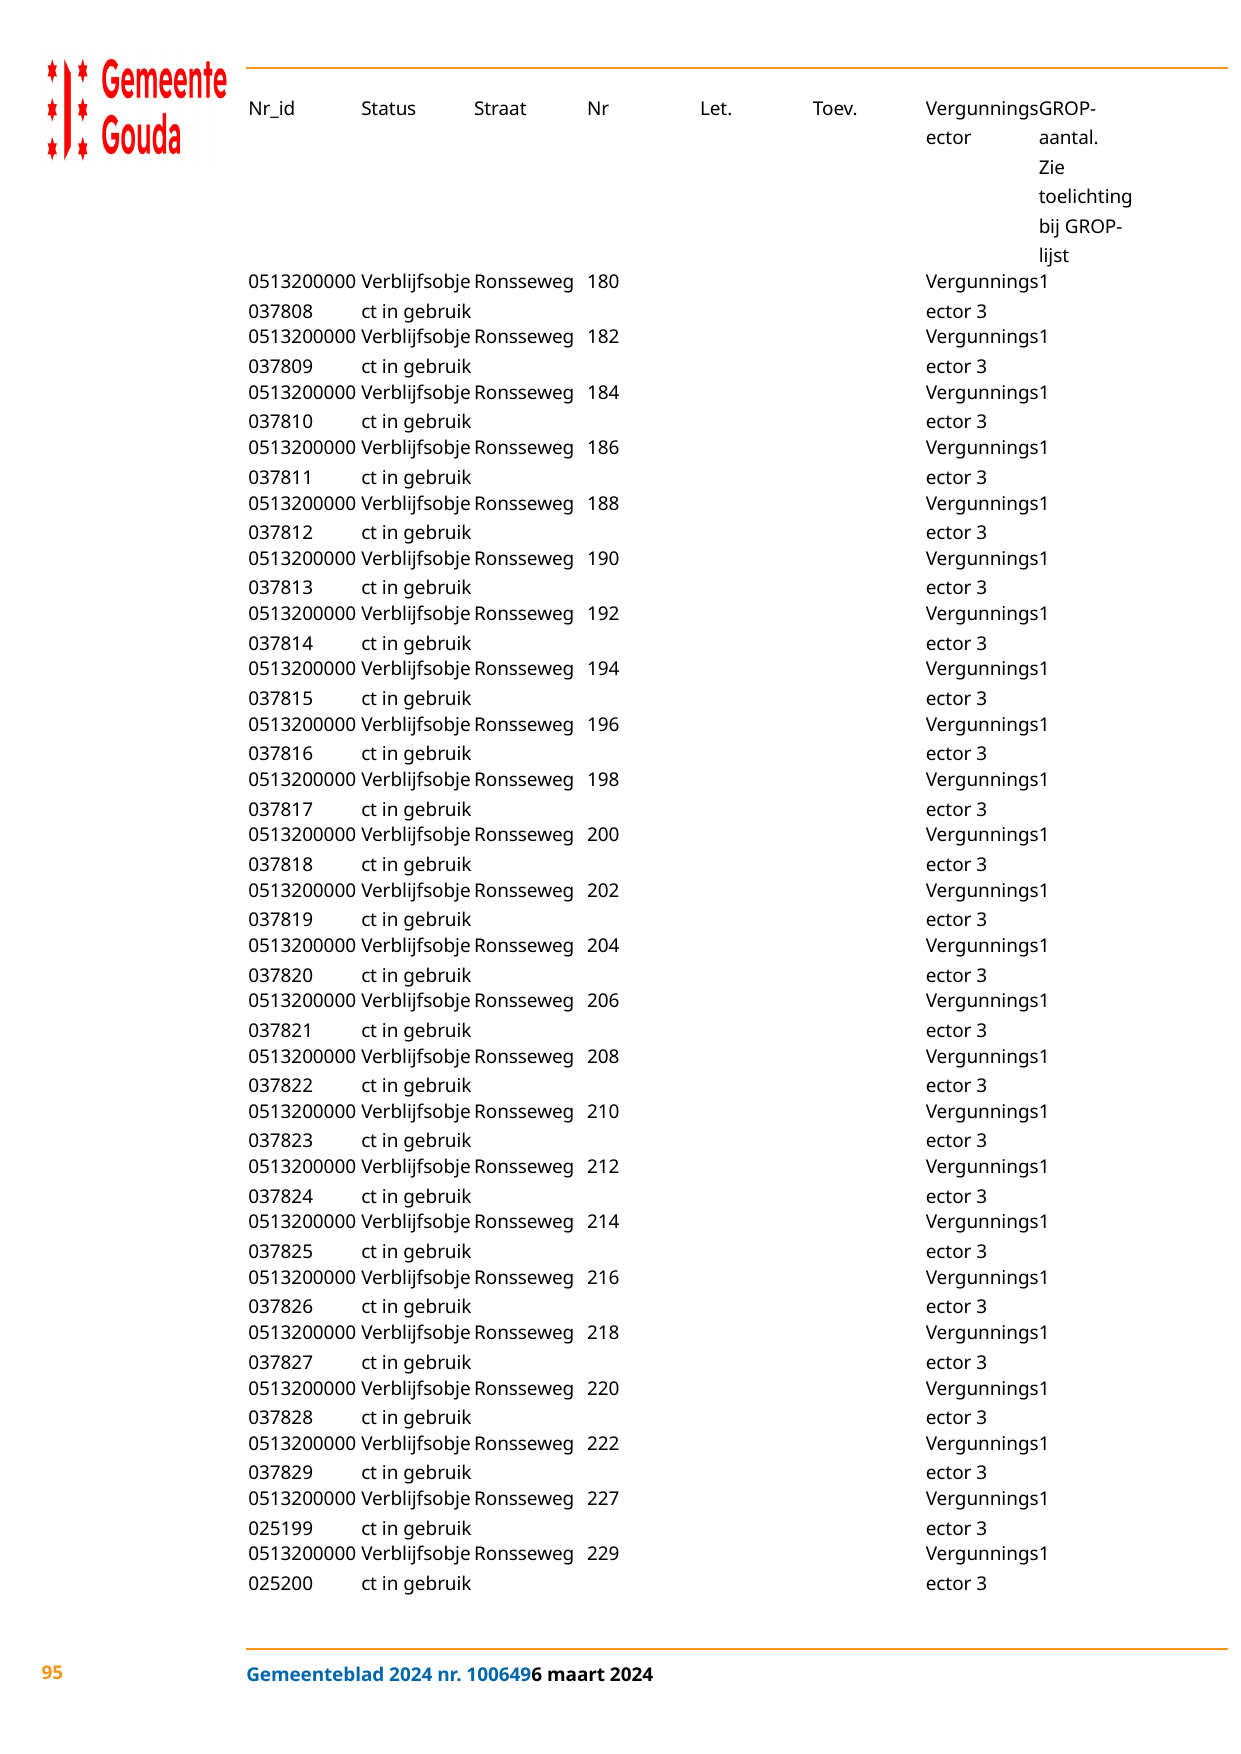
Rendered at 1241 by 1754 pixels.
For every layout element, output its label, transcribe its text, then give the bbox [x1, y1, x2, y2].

table_cell 182 [587, 324, 700, 379]
table_cell 0513200000037815 [248, 656, 361, 711]
table_cell 196 [587, 711, 700, 766]
table_cell [813, 269, 926, 324]
table_cell 0513200000037808 [248, 269, 361, 324]
table_cell 0513200000037826 [248, 1264, 361, 1319]
table_cell 1 [1039, 379, 1152, 434]
table_cell [813, 600, 926, 656]
table_cell 1 [1039, 1541, 1152, 1596]
table_cell Verblijfsobject in gebruik [361, 434, 474, 490]
table_cell 0513200000037818 [248, 822, 361, 877]
table_cell 0513200000025200 [248, 1541, 361, 1596]
table_cell 1 [1039, 1154, 1152, 1209]
table_cell 186 [587, 434, 700, 490]
table_cell Verblijfsobject in gebruik [361, 269, 474, 324]
table_cell 0513200000037828 [248, 1375, 361, 1430]
table_cell [813, 988, 926, 1043]
table_cell [813, 1319, 926, 1375]
table_cell 1 [1039, 1264, 1152, 1319]
table_cell Vergunningsector 3 [926, 1098, 1038, 1153]
table_cell 1 [1039, 766, 1152, 822]
table_cell Verblijfsobject in gebruik [361, 1375, 474, 1430]
table_cell 180 [587, 269, 700, 324]
table_cell 0513200000037811 [248, 434, 361, 490]
table_cell Ronsseweg [474, 1485, 587, 1541]
table_cell Ronsseweg [474, 434, 587, 490]
table_cell [813, 1043, 926, 1098]
table_cell 0513200000037822 [248, 1043, 361, 1098]
table_cell Vergunningsector 3 [926, 1485, 1038, 1541]
table_cell Vergunningsector 3 [926, 1430, 1038, 1485]
table_header GROP-aantal. Zie toelichting bij GROP-lijst [1039, 95, 1152, 268]
table_cell [700, 1541, 813, 1596]
table_cell Vergunningsector 3 [926, 766, 1038, 822]
table_cell [700, 269, 813, 324]
table_cell 0513200000037817 [248, 766, 361, 822]
table_cell [813, 490, 926, 545]
table_cell 214 [587, 1209, 700, 1264]
picture [41, 47, 231, 172]
table_cell [700, 1430, 813, 1485]
table_cell 0513200000037823 [248, 1098, 361, 1153]
table_cell Ronsseweg [474, 269, 587, 324]
table_cell [700, 324, 813, 379]
table_header Status [361, 95, 474, 268]
table_cell Ronsseweg [474, 545, 587, 600]
table_cell [813, 324, 926, 379]
table_cell Verblijfsobject in gebruik [361, 1264, 474, 1319]
table_cell 0513200000037819 [248, 877, 361, 932]
table_header Nr_id [248, 95, 361, 268]
table_cell 184 [587, 379, 700, 434]
table_cell [700, 766, 813, 822]
table_cell Ronsseweg [474, 766, 587, 822]
table_cell Ronsseweg [474, 877, 587, 932]
table_cell Vergunningsector 3 [926, 1154, 1038, 1209]
table_cell [700, 711, 813, 766]
table_cell 229 [587, 1541, 700, 1596]
table_header Let. [700, 95, 813, 268]
table_cell [700, 1098, 813, 1153]
table_cell [700, 1375, 813, 1430]
table_cell 198 [587, 766, 700, 822]
table_cell [813, 1154, 926, 1209]
table_cell [813, 656, 926, 711]
table_cell Verblijfsobject in gebruik [361, 1154, 474, 1209]
table_cell [700, 1154, 813, 1209]
table_cell [700, 545, 813, 600]
table_cell 192 [587, 600, 700, 656]
table_cell Ronsseweg [474, 656, 587, 711]
table_cell Vergunningsector 3 [926, 379, 1038, 434]
table_cell Verblijfsobject in gebruik [361, 822, 474, 877]
table_cell 0513200000037825 [248, 1209, 361, 1264]
table_cell Vergunningsector 3 [926, 434, 1038, 490]
table_cell Ronsseweg [474, 600, 587, 656]
table_cell 1 [1039, 932, 1152, 987]
table_cell 0513200000037820 [248, 932, 361, 987]
table_cell 188 [587, 490, 700, 545]
table_cell 0513200000037829 [248, 1430, 361, 1485]
table_cell [813, 1541, 926, 1596]
table_cell [700, 490, 813, 545]
table_cell Verblijfsobject in gebruik [361, 766, 474, 822]
table_cell Vergunningsector 3 [926, 490, 1038, 545]
table_cell 220 [587, 1375, 700, 1430]
table_cell [813, 434, 926, 490]
table_cell Ronsseweg [474, 932, 587, 987]
table_cell Verblijfsobject in gebruik [361, 1209, 474, 1264]
table_cell 0513200000037812 [248, 490, 361, 545]
table_cell [813, 1209, 926, 1264]
table_cell [700, 1264, 813, 1319]
table_cell Verblijfsobject in gebruik [361, 711, 474, 766]
table_cell 218 [587, 1319, 700, 1375]
table_cell Ronsseweg [474, 1430, 587, 1485]
table_cell Verblijfsobject in gebruik [361, 932, 474, 987]
table_cell [813, 766, 926, 822]
table_cell Vergunningsector 3 [926, 988, 1038, 1043]
table_cell Vergunningsector 3 [926, 600, 1038, 656]
table_cell [813, 1485, 926, 1541]
table_cell Verblijfsobject in gebruik [361, 656, 474, 711]
table_cell Vergunningsector 3 [926, 1541, 1038, 1596]
table_cell 1 [1039, 988, 1152, 1043]
table_cell Ronsseweg [474, 1541, 587, 1596]
table_cell Verblijfsobject in gebruik [361, 1319, 474, 1375]
table_cell Verblijfsobject in gebruik [361, 1541, 474, 1596]
table_cell 1 [1039, 600, 1152, 656]
table_cell Verblijfsobject in gebruik [361, 988, 474, 1043]
table_cell 1 [1039, 877, 1152, 932]
table_cell [813, 877, 926, 932]
table_cell [700, 1485, 813, 1541]
table_cell Verblijfsobject in gebruik [361, 600, 474, 656]
table_cell 1 [1039, 434, 1152, 490]
table_cell [700, 877, 813, 932]
table_cell [700, 434, 813, 490]
table_cell 200 [587, 822, 700, 877]
table_cell Ronsseweg [474, 1209, 587, 1264]
table_cell [813, 1430, 926, 1485]
table_cell 202 [587, 877, 700, 932]
table_cell 1 [1039, 1430, 1152, 1485]
table_cell Verblijfsobject in gebruik [361, 545, 474, 600]
table_cell 190 [587, 545, 700, 600]
table_cell [813, 1375, 926, 1430]
table_cell Vergunningsector 3 [926, 711, 1038, 766]
table_cell 0513200000037813 [248, 545, 361, 600]
table_cell Vergunningsector 3 [926, 1264, 1038, 1319]
table_cell 0513200000037821 [248, 988, 361, 1043]
table_cell 0513200000037814 [248, 600, 361, 656]
table_cell Vergunningsector 3 [926, 656, 1038, 711]
table_cell 1 [1039, 1043, 1152, 1098]
table_cell Vergunningsector 3 [926, 1319, 1038, 1375]
table_cell Vergunningsector 3 [926, 269, 1038, 324]
table_cell [700, 822, 813, 877]
table_cell [813, 822, 926, 877]
table_cell [700, 600, 813, 656]
table_cell 1 [1039, 324, 1152, 379]
table_cell Ronsseweg [474, 1098, 587, 1153]
table_cell [700, 379, 813, 434]
table_cell Ronsseweg [474, 988, 587, 1043]
table_cell Ronsseweg [474, 711, 587, 766]
table_cell Verblijfsobject in gebruik [361, 877, 474, 932]
table_cell 1 [1039, 1375, 1152, 1430]
table_cell Verblijfsobject in gebruik [361, 379, 474, 434]
table_cell Verblijfsobject in gebruik [361, 324, 474, 379]
table_cell 1 [1039, 711, 1152, 766]
table_cell 1 [1039, 545, 1152, 600]
table_cell 1 [1039, 1319, 1152, 1375]
table_cell 1 [1039, 656, 1152, 711]
table_cell Ronsseweg [474, 1043, 587, 1098]
table_cell Ronsseweg [474, 324, 587, 379]
table_cell Vergunningsector 3 [926, 932, 1038, 987]
table_cell Ronsseweg [474, 1154, 587, 1209]
table_cell Vergunningsector 3 [926, 877, 1038, 932]
table_cell 0513200000037809 [248, 324, 361, 379]
table_cell [700, 656, 813, 711]
table_cell Ronsseweg [474, 822, 587, 877]
table_header Vergunningsector [926, 95, 1038, 268]
table_cell 1 [1039, 1485, 1152, 1541]
table_cell Vergunningsector 3 [926, 1209, 1038, 1264]
table_cell 0513200000037816 [248, 711, 361, 766]
table_cell 204 [587, 932, 700, 987]
table_cell 1 [1039, 1209, 1152, 1264]
table_cell [813, 545, 926, 600]
table_cell [700, 1043, 813, 1098]
table_cell 227 [587, 1485, 700, 1541]
table_cell Ronsseweg [474, 1264, 587, 1319]
table_cell [700, 1209, 813, 1264]
table_cell 194 [587, 656, 700, 711]
table_cell Ronsseweg [474, 1375, 587, 1430]
table_cell Vergunningsector 3 [926, 324, 1038, 379]
table_cell Ronsseweg [474, 490, 587, 545]
table_cell Verblijfsobject in gebruik [361, 1098, 474, 1153]
table_cell [813, 711, 926, 766]
table_cell Ronsseweg [474, 1319, 587, 1375]
table_cell 1 [1039, 1098, 1152, 1153]
table_cell Vergunningsector 3 [926, 545, 1038, 600]
table_cell Verblijfsobject in gebruik [361, 1043, 474, 1098]
table_cell Vergunningsector 3 [926, 1375, 1038, 1430]
table_cell 212 [587, 1154, 700, 1209]
table_cell 0513200000037827 [248, 1319, 361, 1375]
table_header Straat [474, 95, 587, 268]
table_cell Verblijfsobject in gebruik [361, 1485, 474, 1541]
table_cell 206 [587, 988, 700, 1043]
table_cell Ronsseweg [474, 379, 587, 434]
table_cell 1 [1039, 269, 1152, 324]
table_cell 1 [1039, 490, 1152, 545]
table_cell 222 [587, 1430, 700, 1485]
table_cell 0513200000037810 [248, 379, 361, 434]
table_cell Vergunningsector 3 [926, 1043, 1038, 1098]
table_cell 0513200000025199 [248, 1485, 361, 1541]
table_cell Verblijfsobject in gebruik [361, 1430, 474, 1485]
table_cell [700, 1319, 813, 1375]
table_cell [700, 932, 813, 987]
table_cell [813, 1264, 926, 1319]
table_cell [813, 379, 926, 434]
table_cell Verblijfsobject in gebruik [361, 490, 474, 545]
table_cell 210 [587, 1098, 700, 1153]
table_header Nr [587, 95, 700, 268]
table_cell 208 [587, 1043, 700, 1098]
table_cell [700, 988, 813, 1043]
table_cell 1 [1039, 822, 1152, 877]
table_cell Vergunningsector 3 [926, 822, 1038, 877]
table_cell [813, 1098, 926, 1153]
table_cell [813, 932, 926, 987]
table_cell 0513200000037824 [248, 1154, 361, 1209]
table_header Toev. [813, 95, 926, 268]
table_cell 216 [587, 1264, 700, 1319]
